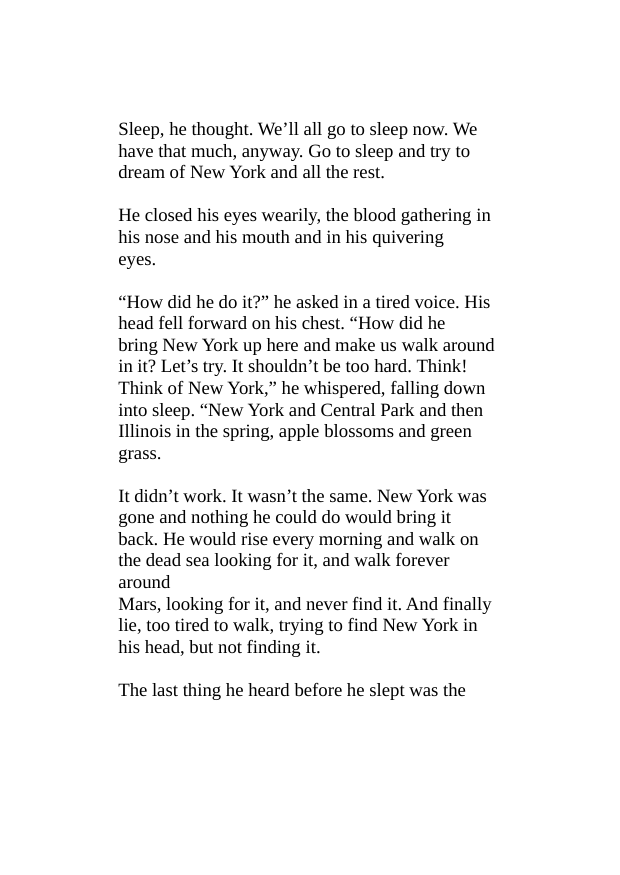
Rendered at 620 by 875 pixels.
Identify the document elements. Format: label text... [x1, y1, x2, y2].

text Sleep, he thought. We’ll all go to sleep now. We have that much, anyway. Go to sleep and try to dream of New York and all the rest. He closed his eyes wearily, the blood gathering in his nose and his mouth and in his quivering eyes. “How did he do it?” he asked in a tired voice. His head fell forward on his chest. “How did he bring New York up here and make us walk around in it? Let’s try. It shouldn’t be too hard. Think! Think of New York,” he whispered, falling down into sleep. “New York and Central Park and then Illinois in the spring, apple blossoms and green grass. It didn’t work. It wasn’t the same. New York was gone and nothing he could do would bring it back. He would rise every morning and walk on the dead sea looking for it, and walk forever around Mars, looking for it, and never find it. And finally lie, too tired to walk, trying to find New York in his head, but not finding it. The last thing he heard before he slept was the [118, 118, 501, 700]
